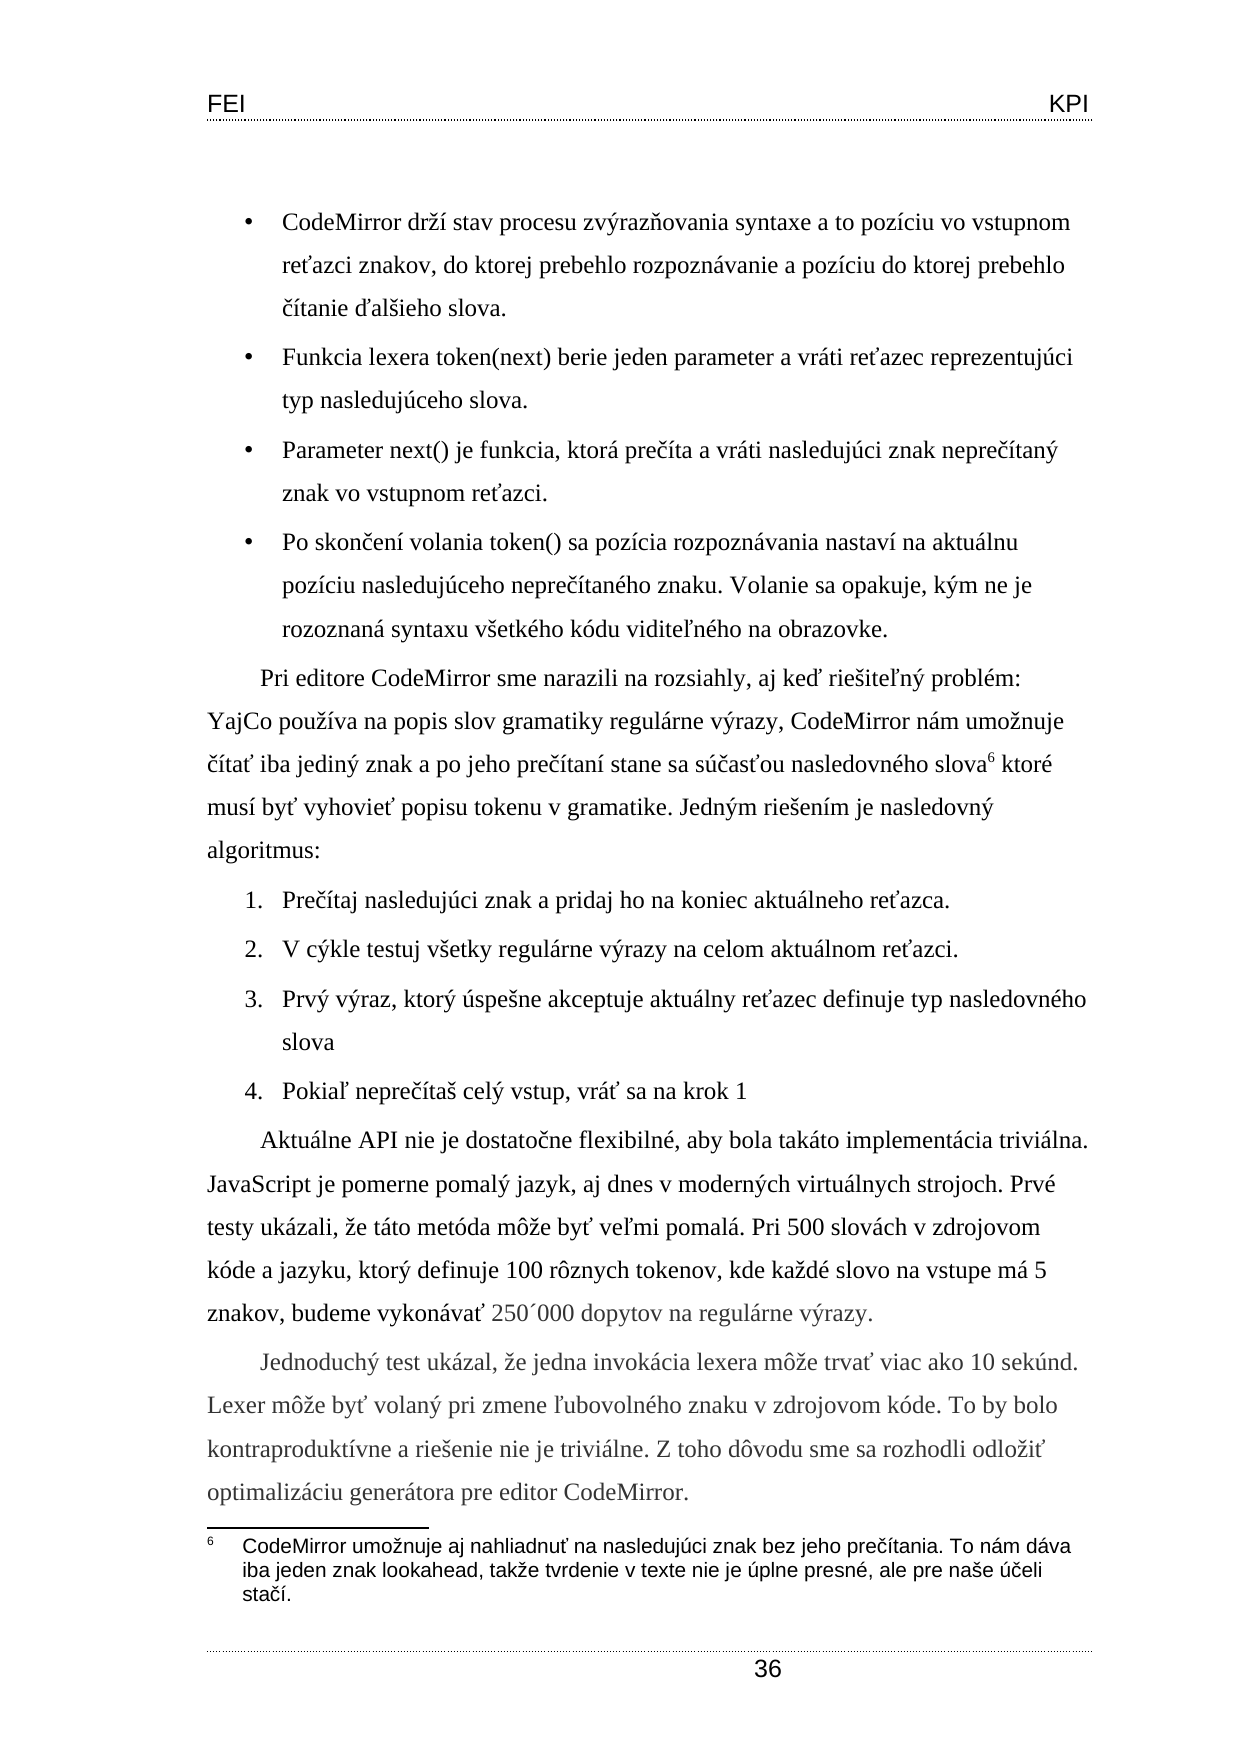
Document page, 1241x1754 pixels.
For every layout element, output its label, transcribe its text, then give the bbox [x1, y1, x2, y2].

list V cýkle testuj všetky regulárne výrazy na celom aktuálnom reťazci. [244, 934, 1092, 963]
list Prvý výraz, ktorý úspešne akceptuje aktuálny reťazec definuje typ nasledovného slova [244, 984, 1092, 1056]
text Aktuálne API nie je dostatočne flexibilné, aby bola takáto implementácia triviálna. JavaScript je pomerne pomalý jazyk, aj dnes v moderných virtuálnych strojoch. Prvé testy ukázali, že táto metóda môže byť veľmi pomalá. Pri 500 slovách v zdrojovom kóde a jazyku, ktorý definuje 100 rôznych tokenov, kde každé slovo na vstupe má 5 znakov, budeme vykonávať 250´000 dopytov na regulárne výrazy. [207, 1126, 1092, 1327]
list Prečítaj nasledujúci znak a pridaj ho na koniec aktuálneho reťazca. [244, 885, 1092, 914]
list Funkcia lexera token(next) berie jeden parameter a vráti reťazec reprezentujúci typ nasledujúceho slova. [244, 342, 1092, 414]
text Jednoduchý test ukázal, že jedna invokácia lexera môže trvať viac ako 10 sekúnd. Lexer môže byť volaný pri zmene ľubovolného znaku v zdrojovom kóde. To by bolo kontraproduktívne a riešenie nie je triviálne. Z toho dôvodu sme sa rozhodli odložiť optimalizáciu generátora pre editor CodeMirror. [207, 1347, 1092, 1506]
list Parameter next() je funkcia, ktorá prečíta a vráti nasledujúci znak neprečítaný znak vo vstupnom reťazci. [244, 435, 1092, 507]
list Po skončení volania token() sa pozícia rozpoznávania nastaví na aktuálnu pozíciu nasledujúceho neprečítaného znaku. Volanie sa opakuje, kým ne je rozoznaná syntaxu všetkého kódu viditeľného na obrazovke. [244, 527, 1092, 642]
text CodeMirror umožnuje aj nahliadnuť na nasledujúci znak bez jeho prečítania. To nám dáva iba jeden znak lookahead, takže tvrdenie v texte nie je úplne presné, ale pre naše účeli stačí. [207, 1534, 1092, 1606]
list CodeMirror drží stav procesu zvýrazňovania syntaxe a to pozíciu vo vstupnom reťazci znakov, do ktorej prebehlo rozpoznávanie a pozíciu do ktorej prebehlo čítanie ďalšieho slova. [244, 207, 1092, 322]
list Pokiaľ neprečítaš celý vstup, vráť sa na krok 1 [244, 1076, 1092, 1105]
text Pri editore CodeMirror sme narazili na rozsiahly, aj keď riešiteľný problém: YajCo používa na popis slov gramatiky regulárne výrazy, CodeMirror nám umožnuje čítať iba jediný znak a po jeho prečítaní stane sa súčasťou nasledovného slova ktoré musí byť vyhovieť popisu tokenu v gramatike. Jedným riešením je nasledovný algoritmus: [207, 663, 1092, 864]
